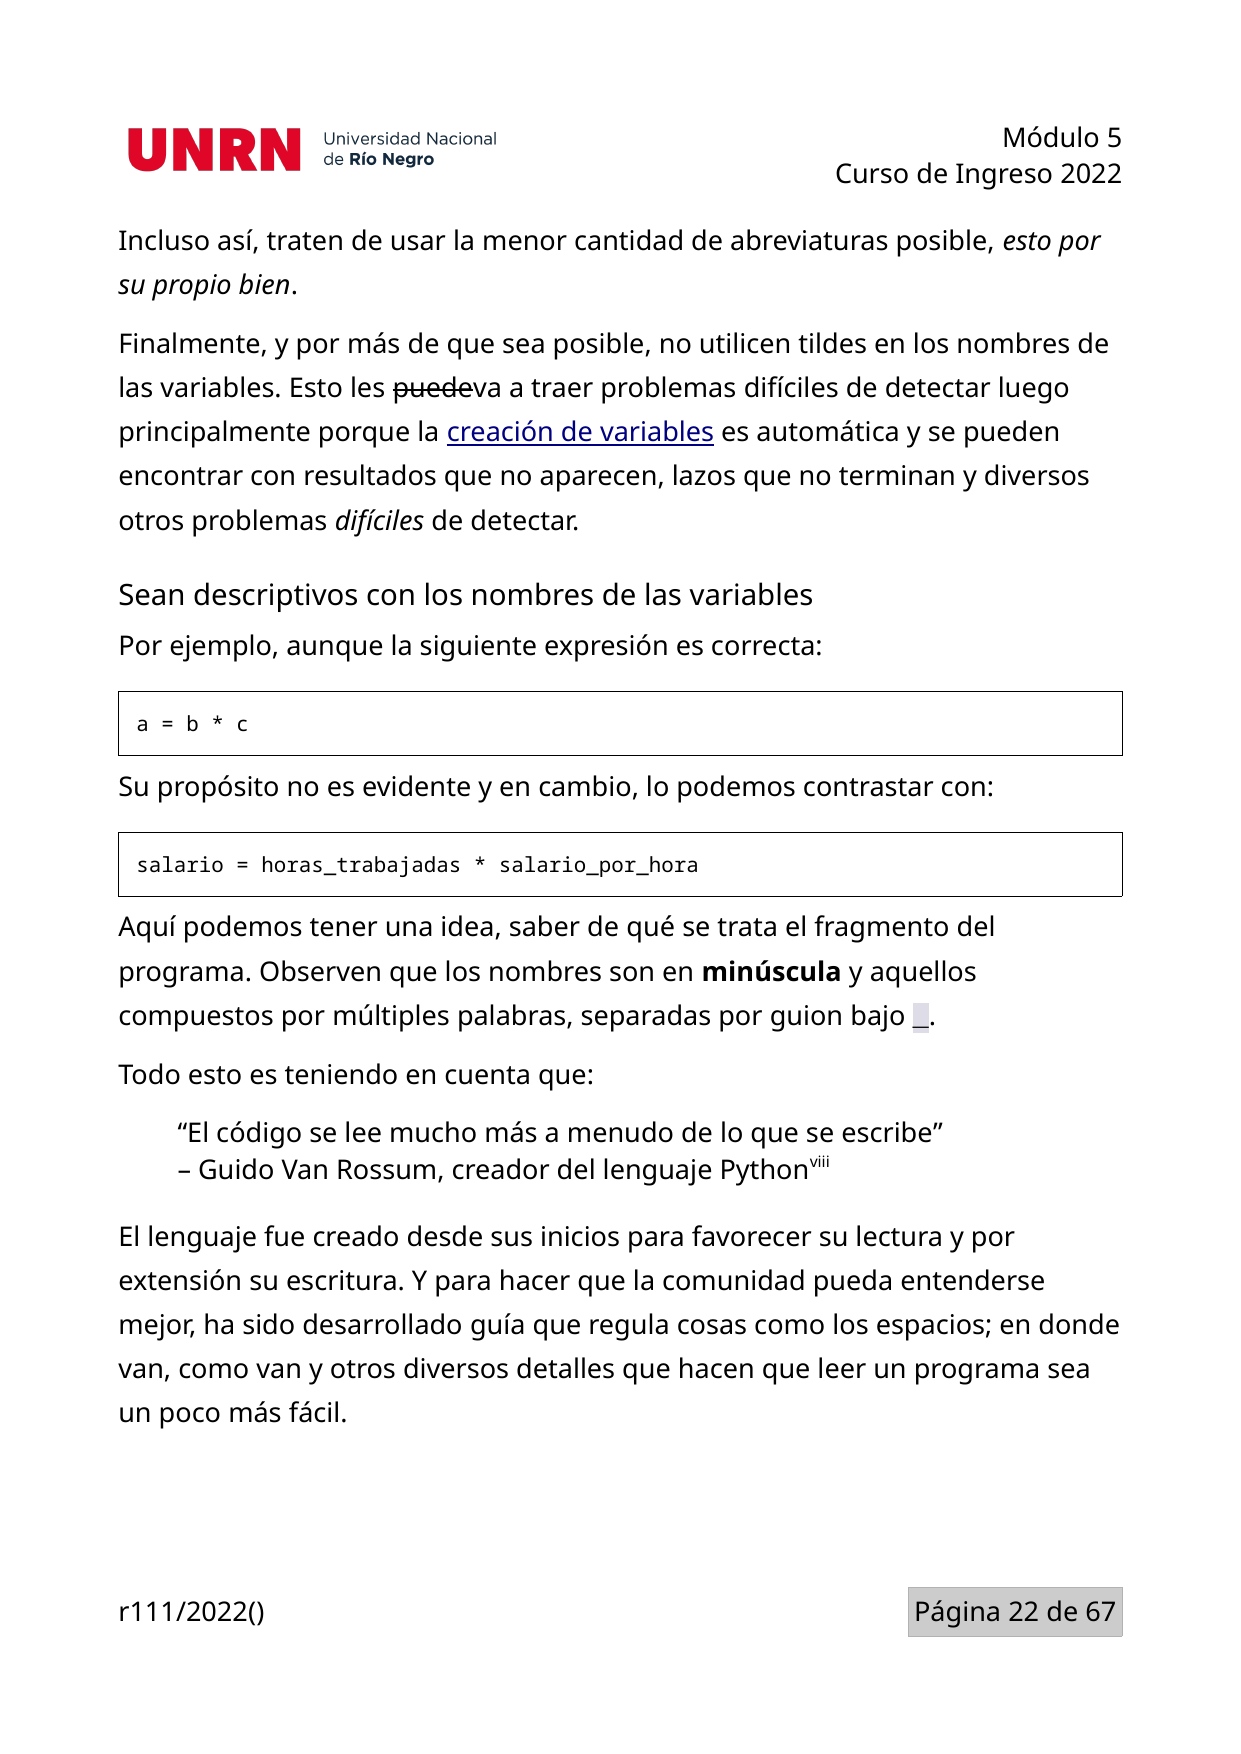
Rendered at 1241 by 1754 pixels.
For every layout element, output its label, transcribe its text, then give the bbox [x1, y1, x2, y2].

text “El código se lee mucho más a menudo de lo que se escribe” [177, 1114, 1063, 1151]
text Su propósito no es evidente y en cambio, lo podemos contrastar con: [118, 767, 1122, 804]
text Todo esto es teniendo en cuenta que: [118, 1055, 1122, 1092]
text a = b * c [119, 692, 1122, 755]
text salario = horas_trabajadas * salario_por_hora [119, 833, 1122, 896]
picture [118, 118, 505, 180]
text El lenguaje fue creado desde sus inicios para favorecer su lectura y por extensión su escritura. Y para hacer que la comunidad pueda entenderse mejor, ha sido desarrollado guía que regula cosas como los espacios; en donde van, como van y otros diversos detalles que hacen que leer un programa sea un poco más fácil. [118, 1217, 1122, 1431]
subtitle Sean descriptivos con los nombres de las variables [118, 574, 1122, 614]
text Finalmente, y por más de que sea posible, no utilicen tildes en los nombres de las variables. Esto les puedeva a traer problemas difíciles de detectar luego principalmente porque la creación de variables es automática y se pueden encontrar con resultados que no aparecen, lazos que no terminan y diversos otros problemas difíciles de detectar. [118, 324, 1122, 538]
text Aquí podemos tener una idea, saber de qué se trata el fragmento del programa. Observen que los nombres son en minúscula y aquellos compuestos por múltiples palabras, separadas por guion bajo _. [118, 908, 1122, 1033]
text Por ejemplo, aunque la siguiente expresión es correcta: [118, 627, 1122, 664]
text Incluso así, traten de usar la menor cantidad de abreviaturas posible, esto por su propio bien. [118, 221, 1122, 302]
text – Guido Van Rossum, creador del lenguaje Python [177, 1151, 1063, 1188]
